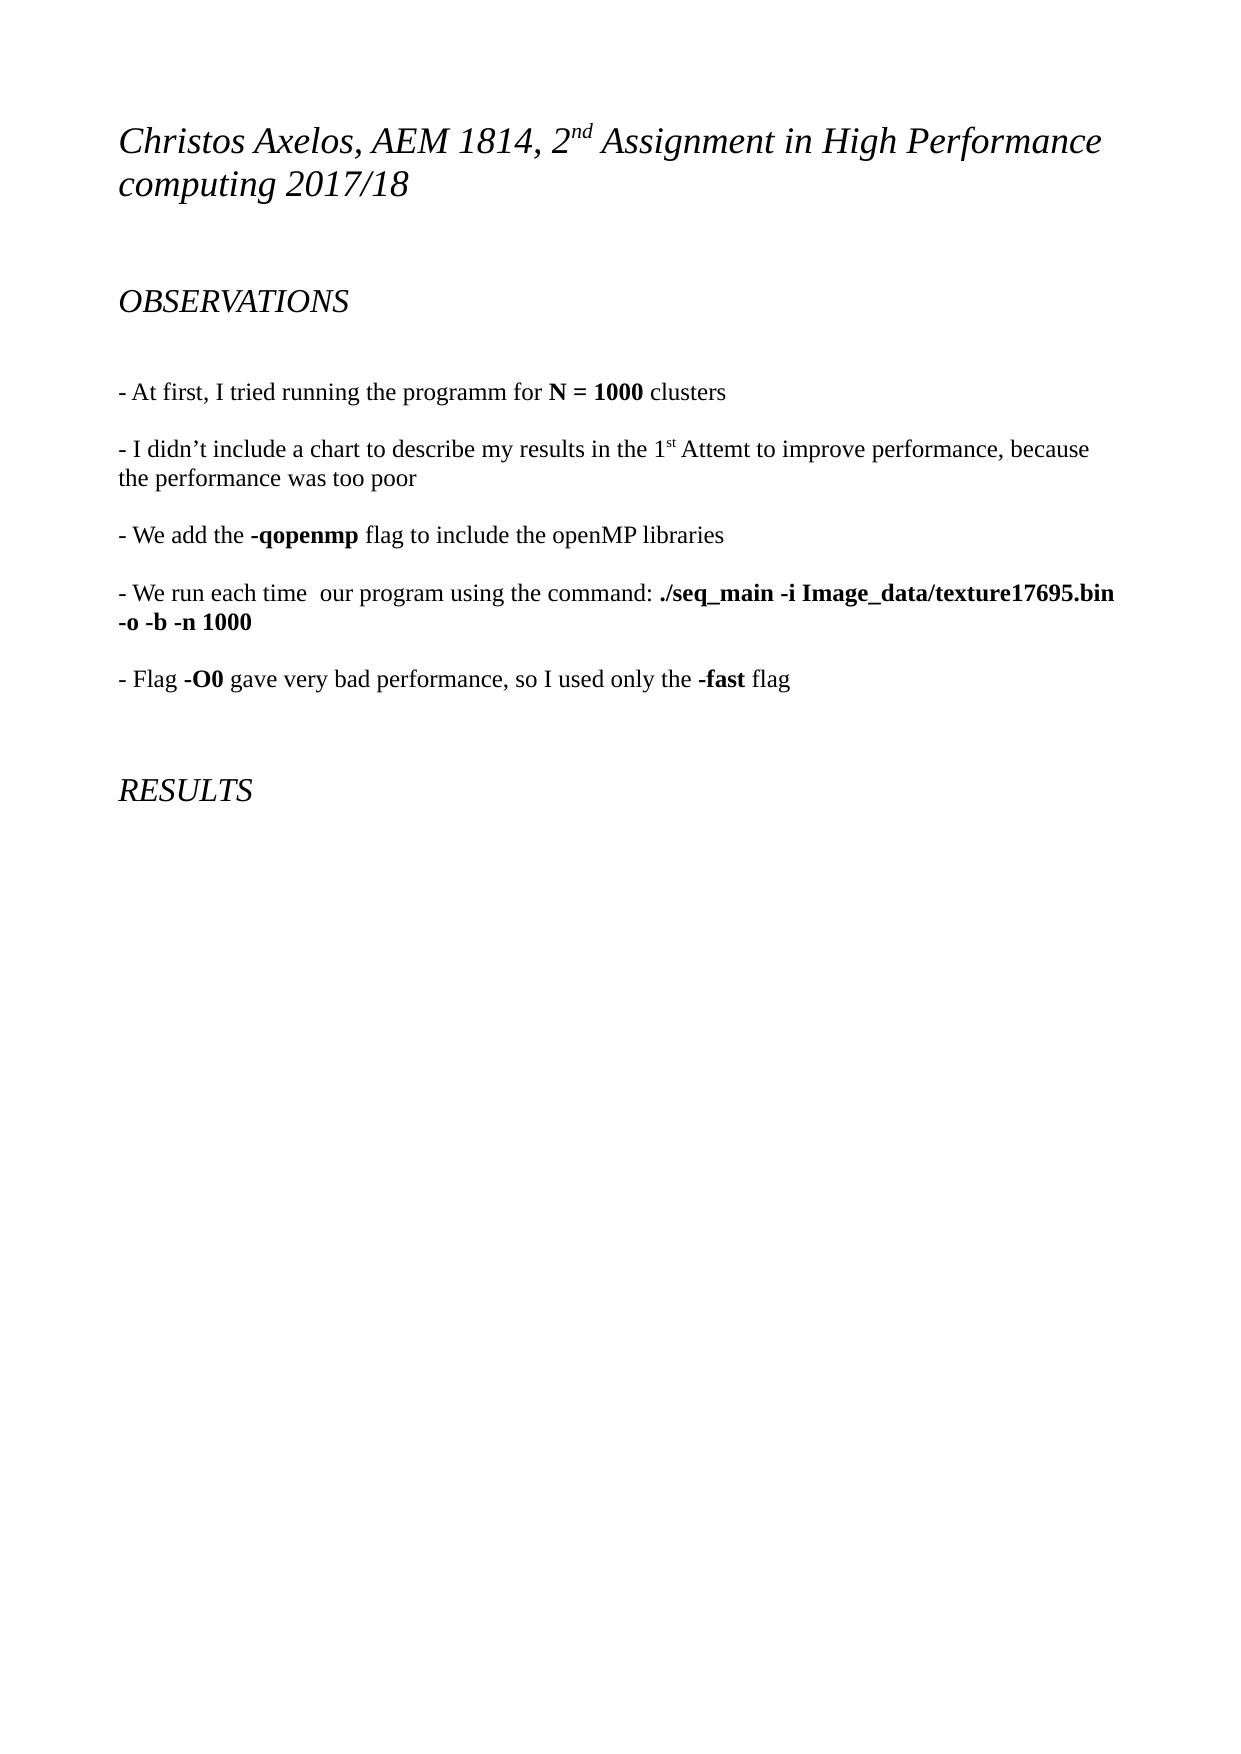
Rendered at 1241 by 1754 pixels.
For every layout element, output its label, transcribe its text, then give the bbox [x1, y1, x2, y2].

text - Flag -O0 gave very bad performance, so I used only the -fast flag [118, 664, 1122, 693]
text OBSERVATIONS [118, 281, 1122, 319]
text - We run each time our program using the command: ./seq_main -i Image_data/texture17695.bin -o -b -n 1000 [118, 578, 1122, 636]
text RESULTS [118, 770, 1122, 808]
text - We add the -qopenmp flag to include the openMP libraries [118, 521, 1122, 549]
text - At first, I tried running the programm for N = 1000 clusters [118, 377, 1122, 406]
text Christos Axelos, AEM 1814, 2nd Assignment in High Performance computing 2017/18 [118, 118, 1122, 204]
text - I didn’t include a chart to describe my results in the 1st Attemt to improve performance, because the performance was too poor [118, 434, 1122, 492]
